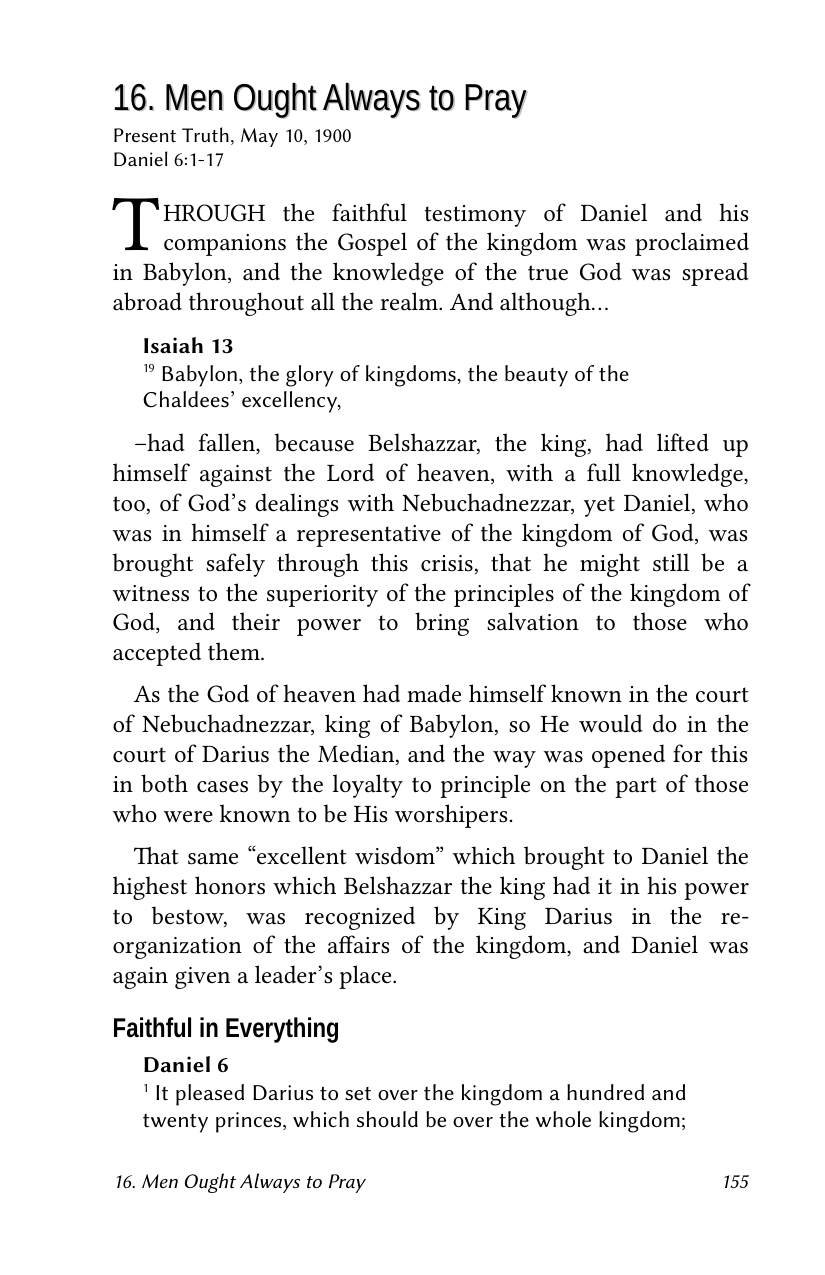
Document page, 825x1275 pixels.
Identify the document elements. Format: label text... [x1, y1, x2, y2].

text As the God of heaven had made himself known in the court of Nebuchadnezzar, king of Babylon, so He would do in the court of Darius the Median, and the way was opened for this in both cases by the loyalty to principle on the part of those who were known to be His worshipers. [112, 680, 750, 828]
subtitle Faithful in Everything [112, 1012, 750, 1043]
text 19 Babylon, the glory of kingdoms, the beauty of the Chaldees’ excellency, [142, 361, 720, 413]
text That same “excellent wisdom” which brought to Daniel the highest honors which Belshazzar the king had it in his power to bestow, was recognized by King Darius in the re-organization of the affairs of the kingdom, and Daniel was again given a leader’s place. [112, 842, 750, 990]
text Isaiah 13 [142, 333, 750, 359]
text –had fallen, because Belshazzar, the king, had lifted up himself against the Lord of heaven, with a full knowledge, too, of God’s dealings with Nebuchadnezzar, yet Daniel, who was in himself a representative of the kingdom of God, was brought safely through this crisis, that he might still be a witness to the superiority of the principles of the kingdom of God, and their power to bring salvation to those who accepted them. [112, 429, 750, 667]
text Present Truth, May 10, 1900 [112, 124, 750, 148]
text Daniel 6:1-17 [112, 148, 750, 172]
title Men Ought Always to Pray [112, 75, 750, 118]
text 1 It pleased Darius to set over the kingdom a hundred and twenty princes, which should be over the whole kingdom; [142, 1080, 720, 1133]
text THROUGH the faithful testimony of Daniel and his companions the Gospel of the kingdom was proclaimed in Babylon, and the knowledge of the true God was spread abroad throughout all the realm. And although… [112, 198, 750, 317]
text Daniel 6 [142, 1052, 750, 1078]
